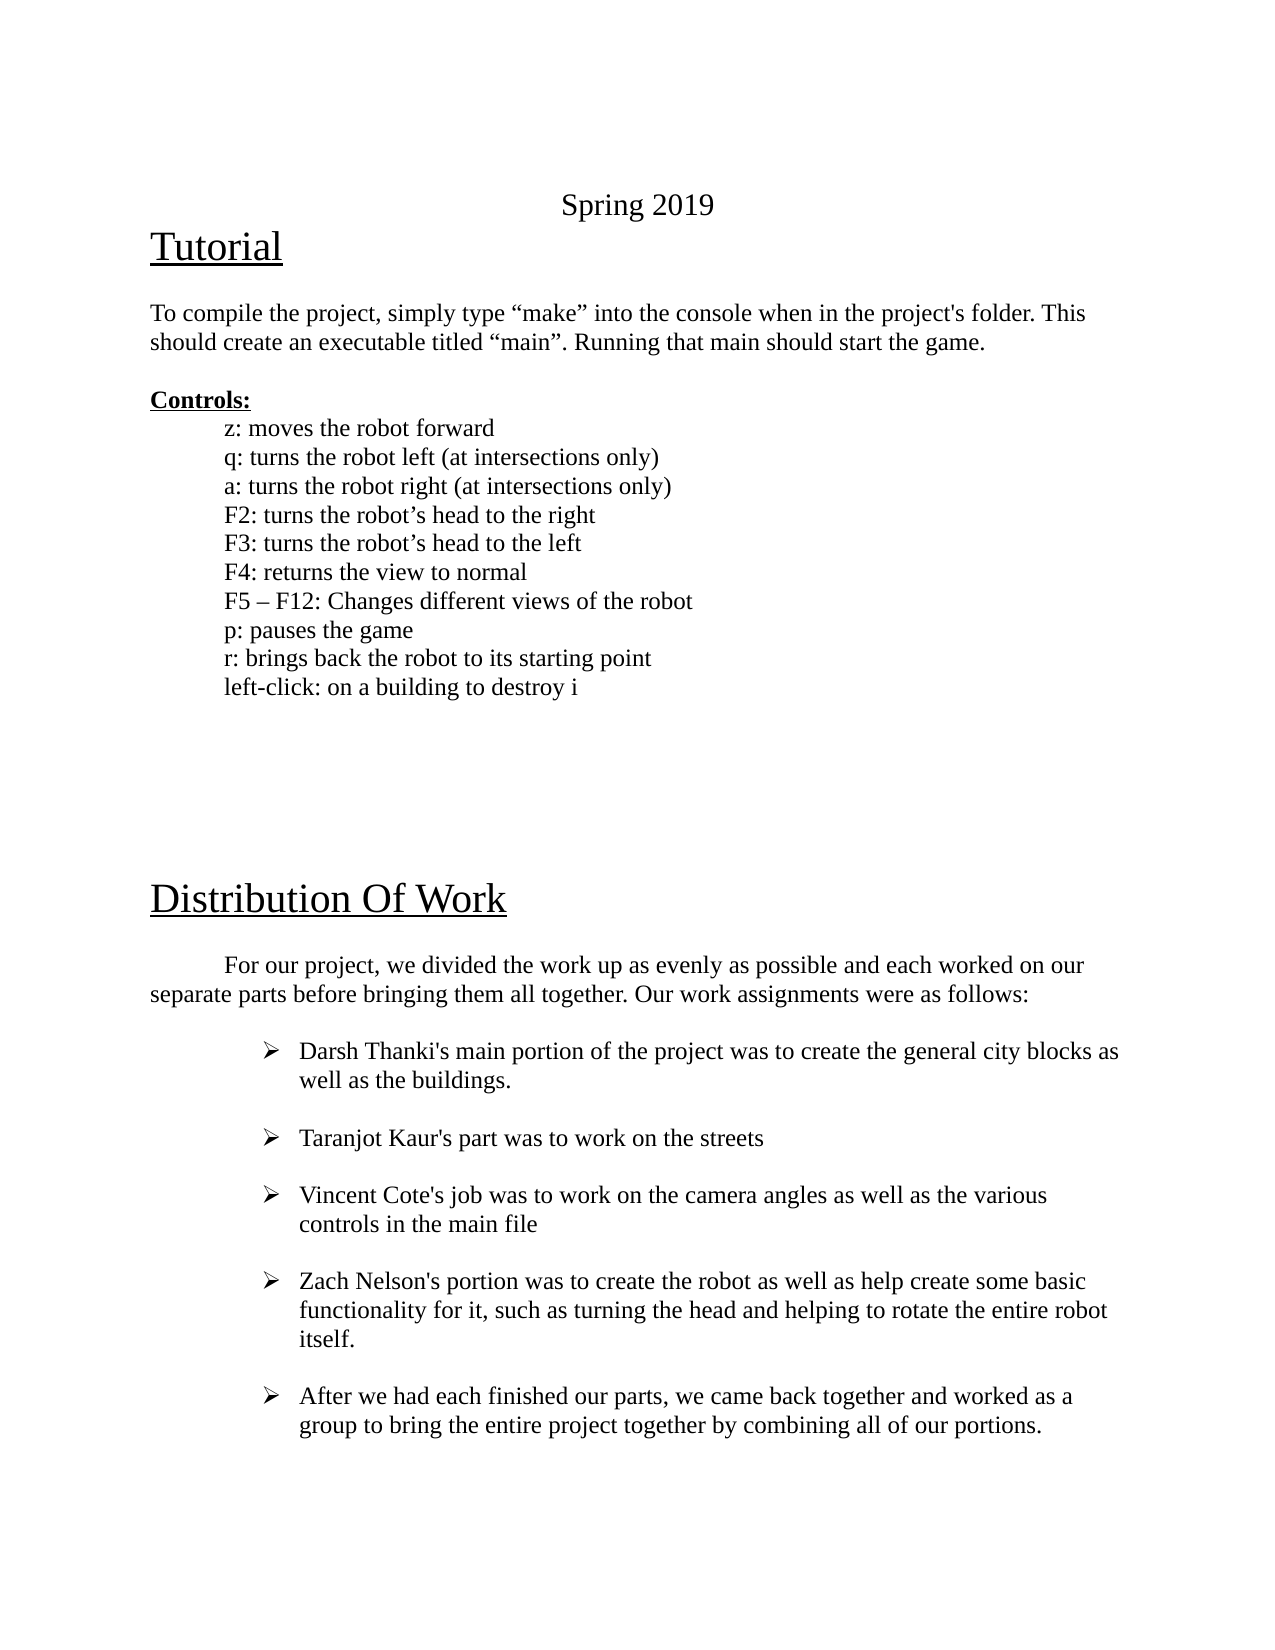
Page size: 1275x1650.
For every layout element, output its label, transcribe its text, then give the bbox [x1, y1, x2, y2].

text r: brings back the robot to its starting point [150, 643, 1125, 672]
text For our project, we divided the work up as evenly as possible and each worked on our separate parts before bringing them all together. Our work assignments were as follows: [150, 950, 1125, 1008]
list Darsh Thanki's main portion of the project was to create the general city blocks as well as the buildings. [261, 1036, 1125, 1094]
text q: turns the robot left (at intersections only) [150, 442, 1125, 471]
text F4: returns the view to normal [150, 557, 1125, 586]
list After we had each finished our parts, we came back together and worked as a group to bring the entire project together by combining all of our portions. [261, 1381, 1125, 1439]
text Tutorial [150, 222, 1125, 270]
text a: turns the robot right (at intersections only) [150, 471, 1125, 500]
text p: pauses the game [150, 615, 1125, 643]
list Zach Nelson's portion was to create the robot as well as help create some basic functionality for it, such as turning the head and helping to rotate the entire robot itself. [261, 1266, 1125, 1353]
text F2: turns the robot’s head to the right [150, 500, 1125, 528]
text F3: turns the robot’s head to the left [150, 528, 1125, 557]
text Distribution Of Work [150, 873, 1125, 921]
text z: moves the robot forward [150, 413, 1125, 442]
text F5 – F12: Changes different views of the robot [150, 586, 1125, 615]
text Spring 2019 [150, 186, 1125, 222]
text Controls: [150, 385, 1125, 413]
list Taranjot Kaur's part was to work on the streets [261, 1123, 1125, 1151]
text left-click: on a building to destroy i [150, 672, 1125, 701]
text To compile the project, simply type “make” into the console when in the project's folder. This should create an executable titled “main”. Running that main should start the game. [150, 298, 1125, 356]
list Vincent Cote's job was to work on the camera angles as well as the various controls in the main file [261, 1180, 1125, 1238]
